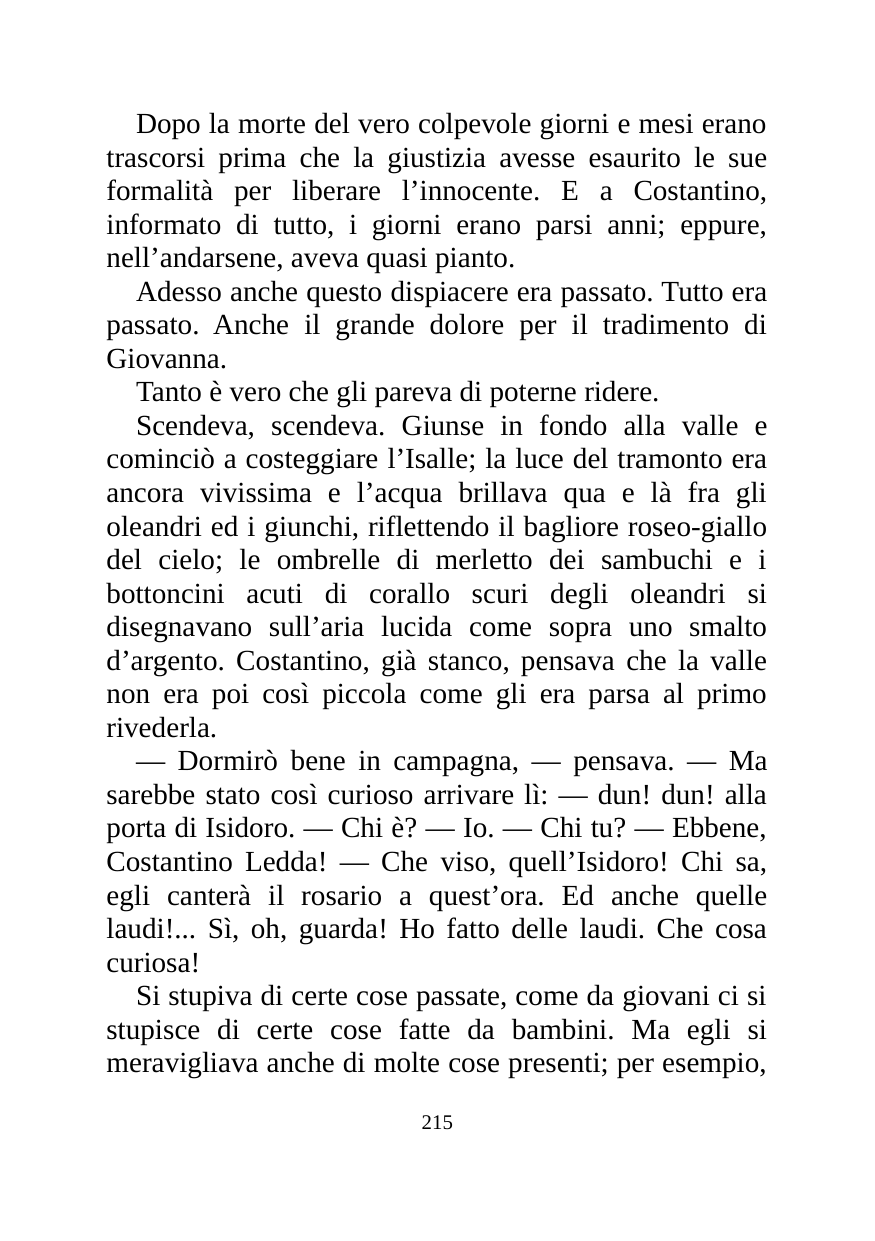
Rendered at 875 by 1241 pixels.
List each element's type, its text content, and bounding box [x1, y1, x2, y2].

text Scendeva, scendeva. Giunse in fondo alla valle e cominciò a costeggiare l’Isalle; la luce del tramonto era ancora vivissima e l’acqua brillava qua e là fra gli oleandri ed i giunchi, riflettendo il bagliore roseo-giallo del cielo; le ombrelle di merletto dei sambuchi e i bottoncini acuti di corallo scuri degli oleandri si disegnavano sull’aria lucida come sopra uno smalto d’argento. Costantino, già stanco, pensava che la valle non era poi così piccola come gli era parsa al primo rivederla. [106, 408, 768, 743]
text Si stupiva di certe cose passate, come da giovani ci si stupisce di certe cose fatte da bambini. Ma egli si meravigliava anche di molte cose presenti; per esempio, [106, 978, 768, 1079]
text Dopo la morte del vero colpevole giorni e mesi erano trascorsi prima che la giustizia avesse esaurito le sue formalità per liberare l’innocente. E a Costantino, informato di tutto, i giorni erano parsi anni; eppure, nell’andarsene, aveva quasi pianto. [106, 106, 768, 274]
text Adesso anche questo dispiacere era passato. Tutto era passato. Anche il grande dolore per il tradimento di Giovanna. [106, 274, 768, 374]
text — Dormirò bene in campagna, — pensava. — Ma sarebbe stato così curioso arrivare lì: — dun! dun! alla porta di Isidoro. — Chi è? — Io. — Chi tu? — Ebbene, Costantino Ledda! — Che viso, quell’Isidoro! Chi sa, egli canterà il rosario a quest’ora. Ed anche quelle laudi!... Sì, oh, guarda! Ho fatto delle laudi. Che cosa curiosa! [106, 743, 768, 978]
text Tanto è vero che gli pareva di poterne ridere. [106, 374, 768, 408]
